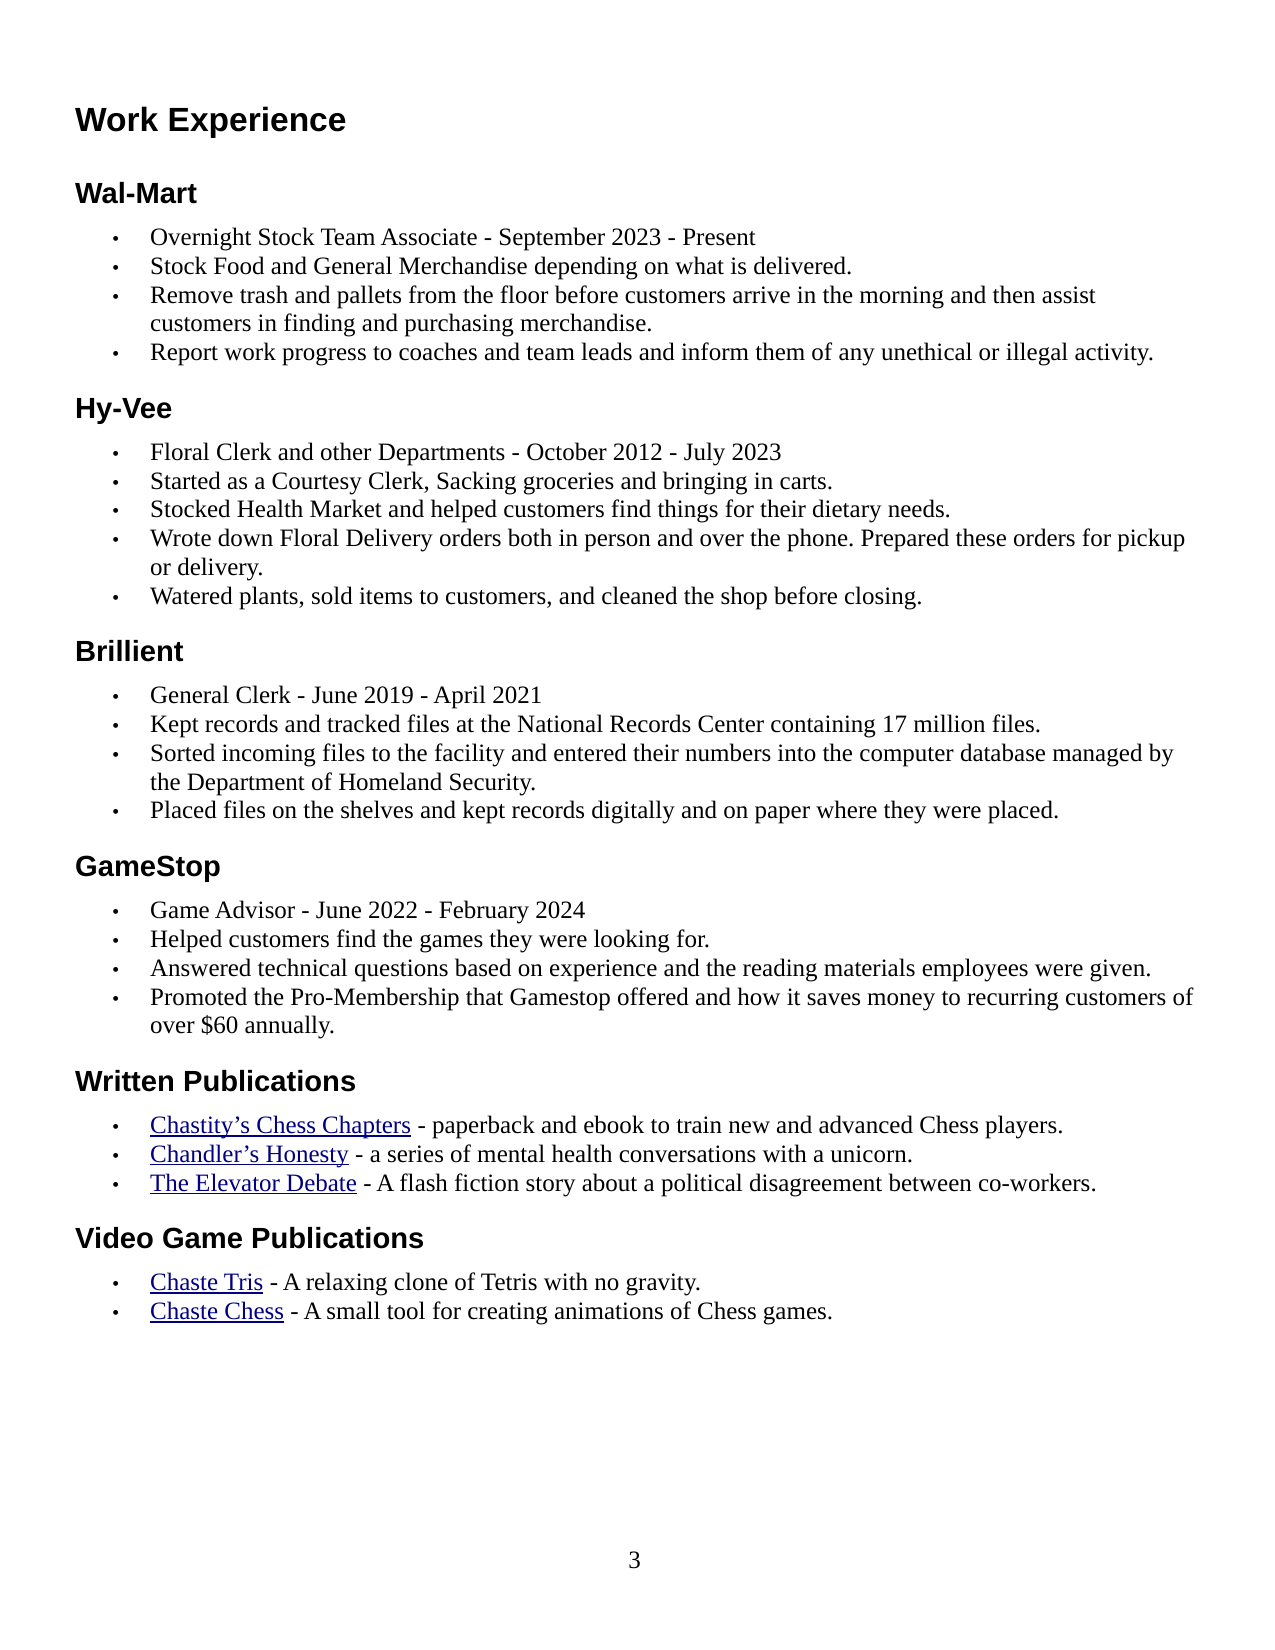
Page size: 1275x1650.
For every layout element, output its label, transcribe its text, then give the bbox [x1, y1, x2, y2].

list Placed files on the shelves and kept records digitally and on paper where they were placed. [112, 796, 1200, 824]
subtitle Brillient [75, 634, 1200, 668]
list Helped customers find the games they were looking for. [112, 924, 1200, 953]
subtitle Wal-Mart [75, 176, 1200, 210]
subtitle Work Experience [75, 100, 1200, 139]
list Answered technical questions based on experience and the reading materials employees were given. [112, 953, 1200, 982]
list Wrote down Floral Delivery orders both in person and over the phone. Prepared these orders for pickup or delivery. [112, 523, 1200, 581]
list Promoted the Pro-Membership that Gamestop offered and how it saves money to recurring customers of over $60 annually. [112, 982, 1200, 1039]
list Chandler’s Honesty - a series of mental health conversations with a unicorn. [112, 1139, 1200, 1168]
list Watered plants, sold items to customers, and cleaned the shop before closing. [112, 581, 1200, 609]
list Overnight Stock Team Associate - September 2023 - Present [112, 222, 1200, 251]
list Remove trash and pallets from the floor before customers arrive in the morning and then assist customers in finding and purchasing merchandise. [112, 280, 1200, 337]
list Chaste Chess - A small tool for creating animations of Chess games. [112, 1296, 1200, 1325]
list Chaste Tris - A relaxing clone of Tetris with no gravity. [112, 1267, 1200, 1296]
list The Elevator Debate - A flash fiction story about a political disagreement between co-workers. [112, 1168, 1200, 1196]
subtitle Video Game Publications [75, 1221, 1200, 1255]
subtitle Written Publications [75, 1064, 1200, 1098]
subtitle GameStop [75, 849, 1200, 883]
list Game Advisor - June 2022 - February 2024 [112, 895, 1200, 924]
subtitle Hy-Vee [75, 391, 1200, 424]
list Floral Clerk and other Departments - October 2012 - July 2023 [112, 437, 1200, 466]
list Started as a Courtesy Clerk, Sacking groceries and bringing in carts. [112, 466, 1200, 494]
list General Clerk - June 2019 - April 2021 [112, 681, 1200, 709]
list Kept records and tracked files at the National Records Center containing 17 million files. [112, 709, 1200, 738]
list Stock Food and General Merchandise depending on what is delivered. [112, 251, 1200, 280]
list Stocked Health Market and helped customers find things for their dietary needs. [112, 494, 1200, 523]
list Chastity’s Chess Chapters - paperback and ebook to train new and advanced Chess players. [112, 1110, 1200, 1139]
list Report work progress to coaches and team leads and inform them of any unethical or illegal activity. [112, 337, 1200, 366]
list Sorted incoming files to the facility and entered their numbers into the computer database managed by the Department of Homeland Security. [112, 738, 1200, 796]
